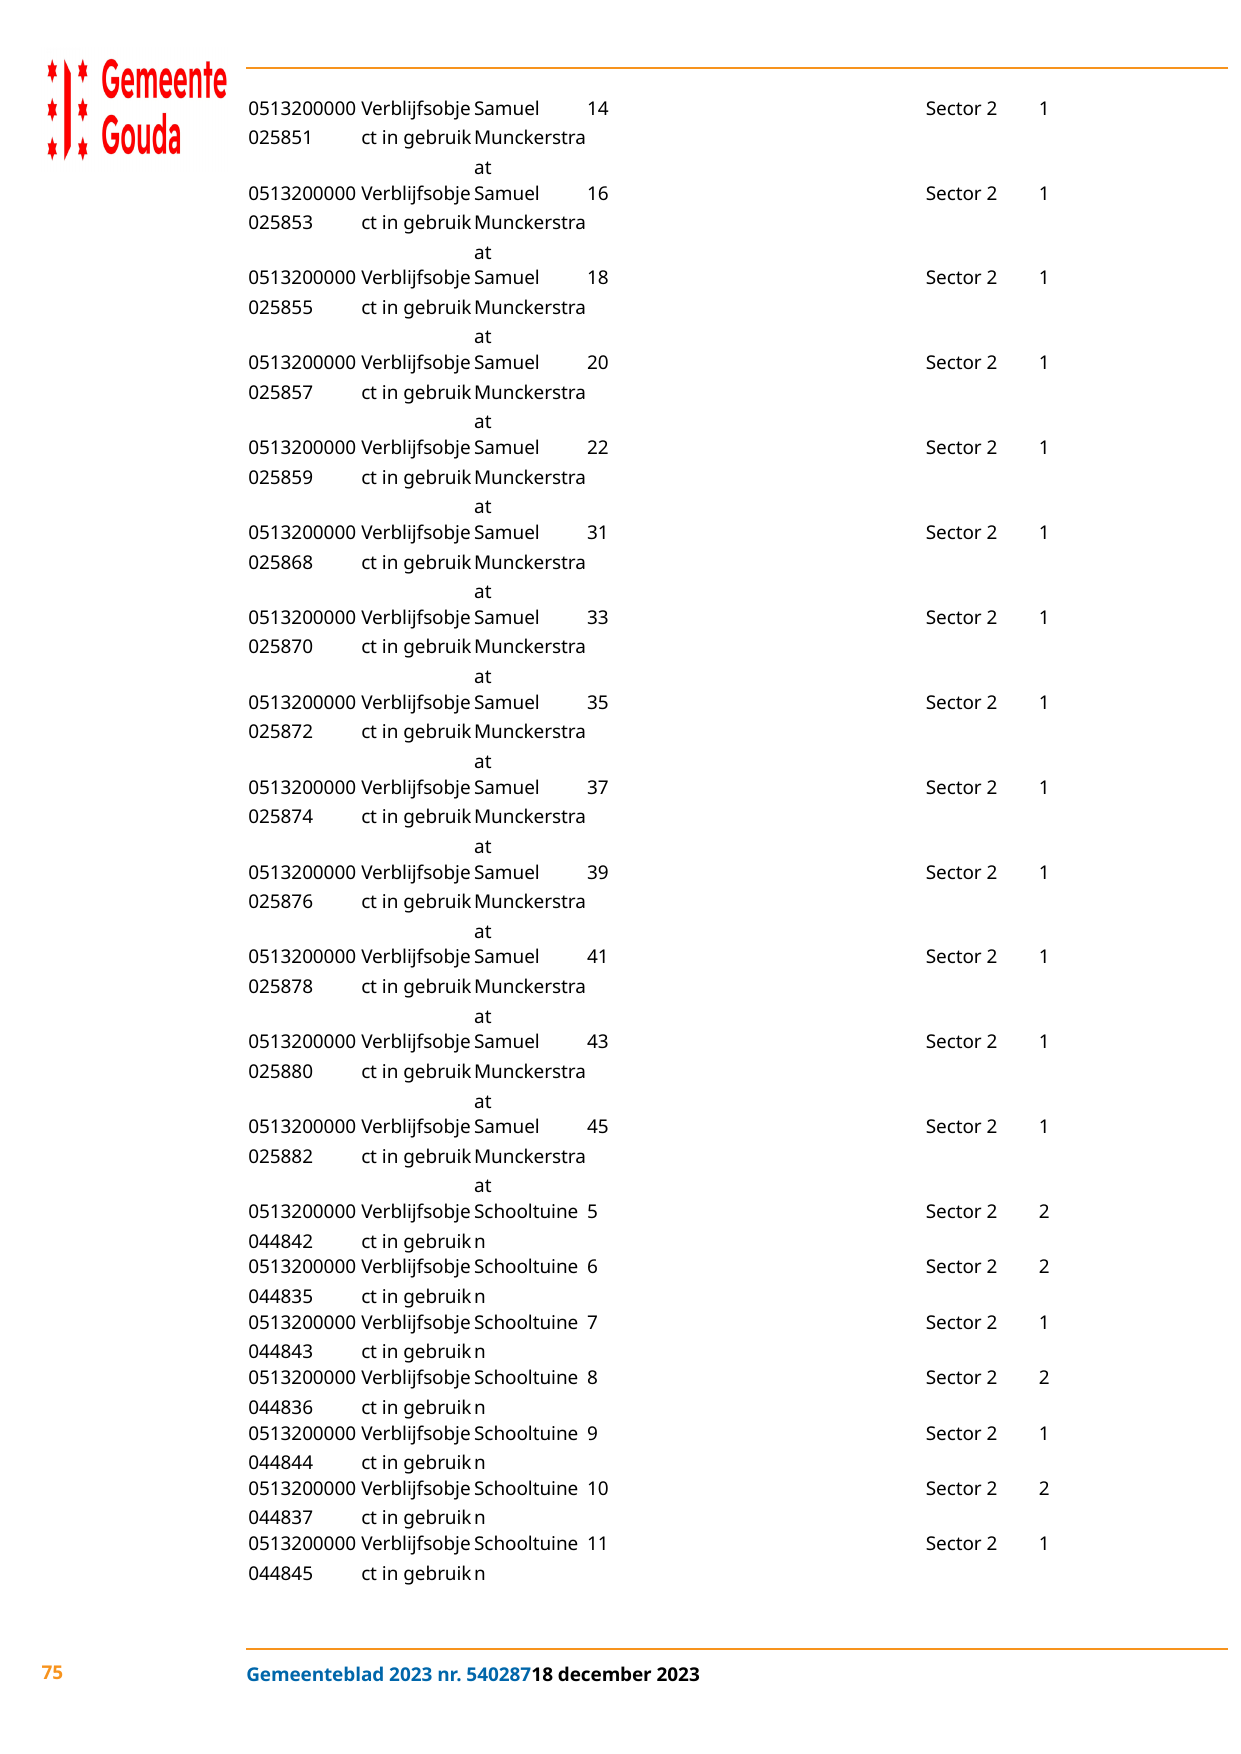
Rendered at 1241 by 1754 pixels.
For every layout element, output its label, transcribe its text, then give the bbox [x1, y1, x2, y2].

table_cell Sector 2 [926, 1309, 1038, 1364]
table_cell Sector 2 [926, 180, 1038, 264]
table_cell [700, 859, 813, 944]
table_cell 39 [587, 859, 700, 944]
table_cell [700, 604, 813, 689]
table_cell Sector 2 [926, 944, 1038, 1029]
table_cell [700, 434, 813, 519]
table_cell 31 [587, 519, 700, 604]
table_cell 1 [1039, 519, 1152, 604]
table_cell Sector 2 [926, 689, 1038, 774]
table_cell Samuel Munckerstraat [474, 859, 587, 944]
table_cell Samuel Munckerstraat [474, 1029, 587, 1113]
table_cell Verblijfsobject in gebruik [361, 1254, 474, 1309]
table_cell Sector 2 [926, 1475, 1038, 1530]
table_cell 1 [1039, 1420, 1152, 1475]
table_cell 1 [1039, 180, 1152, 264]
table_cell [813, 604, 926, 689]
table_cell Sector 2 [926, 1114, 1038, 1198]
table_cell Verblijfsobject in gebruik [361, 1114, 474, 1198]
table_cell [700, 1530, 813, 1586]
table_cell 10 [587, 1475, 700, 1530]
table_cell [700, 1254, 813, 1309]
table_cell Sector 2 [926, 1420, 1038, 1475]
table_cell [813, 1475, 926, 1530]
table_cell 7 [587, 1309, 700, 1364]
table_cell [700, 689, 813, 774]
table_cell 2 [1039, 1475, 1152, 1530]
table_cell Samuel Munckerstraat [474, 1114, 587, 1198]
table_cell 43 [587, 1029, 700, 1113]
table_cell 0513200000025859 [248, 434, 361, 519]
table_cell [813, 1254, 926, 1309]
table_cell 35 [587, 689, 700, 774]
table_cell Verblijfsobject in gebruik [361, 350, 474, 434]
table_cell 20 [587, 350, 700, 434]
table_cell [700, 1475, 813, 1530]
table_cell 0513200000025872 [248, 689, 361, 774]
table_cell Verblijfsobject in gebruik [361, 689, 474, 774]
table_cell [813, 1114, 926, 1198]
picture [41, 47, 231, 172]
table_cell Sector 2 [926, 434, 1038, 519]
table_cell 1 [1039, 774, 1152, 859]
table_cell Sector 2 [926, 604, 1038, 689]
table_cell 1 [1039, 604, 1152, 689]
table_cell [813, 689, 926, 774]
table_cell 9 [587, 1420, 700, 1475]
table_cell Sector 2 [926, 1199, 1038, 1254]
table_cell Verblijfsobject in gebruik [361, 1420, 474, 1475]
table_cell 33 [587, 604, 700, 689]
table_cell 14 [587, 95, 700, 180]
table_cell 0513200000044836 [248, 1364, 361, 1420]
table_cell 18 [587, 265, 700, 349]
table_cell [700, 1364, 813, 1420]
table_cell Verblijfsobject in gebruik [361, 519, 474, 604]
table_cell Schooltuinen [474, 1254, 587, 1309]
table_cell [813, 1364, 926, 1420]
table_cell Verblijfsobject in gebruik [361, 604, 474, 689]
table_cell Verblijfsobject in gebruik [361, 265, 474, 349]
table_cell Samuel Munckerstraat [474, 519, 587, 604]
table_cell 0513200000025855 [248, 265, 361, 349]
table_cell [700, 1029, 813, 1113]
table_cell Samuel Munckerstraat [474, 689, 587, 774]
table_cell Sector 2 [926, 1029, 1038, 1113]
table_cell Sector 2 [926, 859, 1038, 944]
table_cell 8 [587, 1364, 700, 1420]
table_cell [700, 1199, 813, 1254]
table_cell 1 [1039, 944, 1152, 1029]
table_cell 0513200000025868 [248, 519, 361, 604]
table_cell Verblijfsobject in gebruik [361, 95, 474, 180]
table_cell 1 [1039, 265, 1152, 349]
table_cell Verblijfsobject in gebruik [361, 944, 474, 1029]
table_cell 1 [1039, 350, 1152, 434]
table_cell 6 [587, 1254, 700, 1309]
table_cell Sector 2 [926, 95, 1038, 180]
table_cell Verblijfsobject in gebruik [361, 180, 474, 264]
table_cell 1 [1039, 95, 1152, 180]
table_cell [813, 774, 926, 859]
table_cell [813, 265, 926, 349]
table_cell [813, 1029, 926, 1113]
table_cell 1 [1039, 434, 1152, 519]
table_cell [700, 180, 813, 264]
table_cell Samuel Munckerstraat [474, 350, 587, 434]
table_cell Sector 2 [926, 1254, 1038, 1309]
table_cell 1 [1039, 1114, 1152, 1198]
table_cell Samuel Munckerstraat [474, 180, 587, 264]
table_cell Verblijfsobject in gebruik [361, 1364, 474, 1420]
table_cell 1 [1039, 1530, 1152, 1586]
table_cell Samuel Munckerstraat [474, 774, 587, 859]
table_cell [700, 519, 813, 604]
table_cell [813, 180, 926, 264]
table_cell Verblijfsobject in gebruik [361, 1029, 474, 1113]
table_cell [813, 519, 926, 604]
table_cell 0513200000025851 [248, 95, 361, 180]
table_cell Verblijfsobject in gebruik [361, 434, 474, 519]
table_cell [700, 1114, 813, 1198]
table_cell [700, 1420, 813, 1475]
table_cell [813, 95, 926, 180]
table_cell [813, 350, 926, 434]
table_cell 0513200000025882 [248, 1114, 361, 1198]
table_cell 0513200000044845 [248, 1530, 361, 1586]
table_cell Samuel Munckerstraat [474, 604, 587, 689]
table_cell Verblijfsobject in gebruik [361, 774, 474, 859]
table_cell 37 [587, 774, 700, 859]
table_cell Verblijfsobject in gebruik [361, 1475, 474, 1530]
table_cell 1 [1039, 689, 1152, 774]
table_cell Sector 2 [926, 519, 1038, 604]
table_cell 16 [587, 180, 700, 264]
table_cell Sector 2 [926, 350, 1038, 434]
table_cell 1 [1039, 1029, 1152, 1113]
table_cell Samuel Munckerstraat [474, 434, 587, 519]
table_cell Schooltuinen [474, 1309, 587, 1364]
table_cell Schooltuinen [474, 1364, 587, 1420]
table_cell 0513200000025874 [248, 774, 361, 859]
table_cell Schooltuinen [474, 1530, 587, 1586]
table_cell Verblijfsobject in gebruik [361, 859, 474, 944]
table_cell Schooltuinen [474, 1475, 587, 1530]
table_cell Sector 2 [926, 1530, 1038, 1586]
table_cell 2 [1039, 1364, 1152, 1420]
table_cell [813, 1420, 926, 1475]
table_cell [813, 1530, 926, 1586]
table_cell [700, 774, 813, 859]
table_cell [700, 944, 813, 1029]
table_cell Verblijfsobject in gebruik [361, 1199, 474, 1254]
table_cell [700, 95, 813, 180]
table_cell 0513200000025857 [248, 350, 361, 434]
table_cell [700, 1309, 813, 1364]
table_cell Verblijfsobject in gebruik [361, 1309, 474, 1364]
table_cell 22 [587, 434, 700, 519]
table_cell Sector 2 [926, 265, 1038, 349]
table_cell Samuel Munckerstraat [474, 95, 587, 180]
table_cell Sector 2 [926, 1364, 1038, 1420]
table_cell 0513200000025870 [248, 604, 361, 689]
table_cell [700, 265, 813, 349]
table_cell Sector 2 [926, 774, 1038, 859]
table_cell 11 [587, 1530, 700, 1586]
table_cell 41 [587, 944, 700, 1029]
table_cell 0513200000044842 [248, 1199, 361, 1254]
table_cell Samuel Munckerstraat [474, 944, 587, 1029]
table_cell [813, 1199, 926, 1254]
table_cell [813, 944, 926, 1029]
table_cell [813, 859, 926, 944]
table_cell 0513200000025878 [248, 944, 361, 1029]
table_cell 0513200000044843 [248, 1309, 361, 1364]
table_cell 1 [1039, 1309, 1152, 1364]
table_cell 0513200000044835 [248, 1254, 361, 1309]
table_cell 1 [1039, 859, 1152, 944]
table_cell 45 [587, 1114, 700, 1198]
table_cell 2 [1039, 1254, 1152, 1309]
table_cell Samuel Munckerstraat [474, 265, 587, 349]
table_cell 2 [1039, 1199, 1152, 1254]
table_cell Verblijfsobject in gebruik [361, 1530, 474, 1586]
table_cell 0513200000044844 [248, 1420, 361, 1475]
table_cell 0513200000025880 [248, 1029, 361, 1113]
table_cell [813, 1309, 926, 1364]
table_cell 0513200000044837 [248, 1475, 361, 1530]
table_cell 0513200000025876 [248, 859, 361, 944]
table_cell [813, 434, 926, 519]
table_cell [700, 350, 813, 434]
table_cell Schooltuinen [474, 1199, 587, 1254]
table_cell Schooltuinen [474, 1420, 587, 1475]
table_cell 0513200000025853 [248, 180, 361, 264]
table_cell 5 [587, 1199, 700, 1254]
